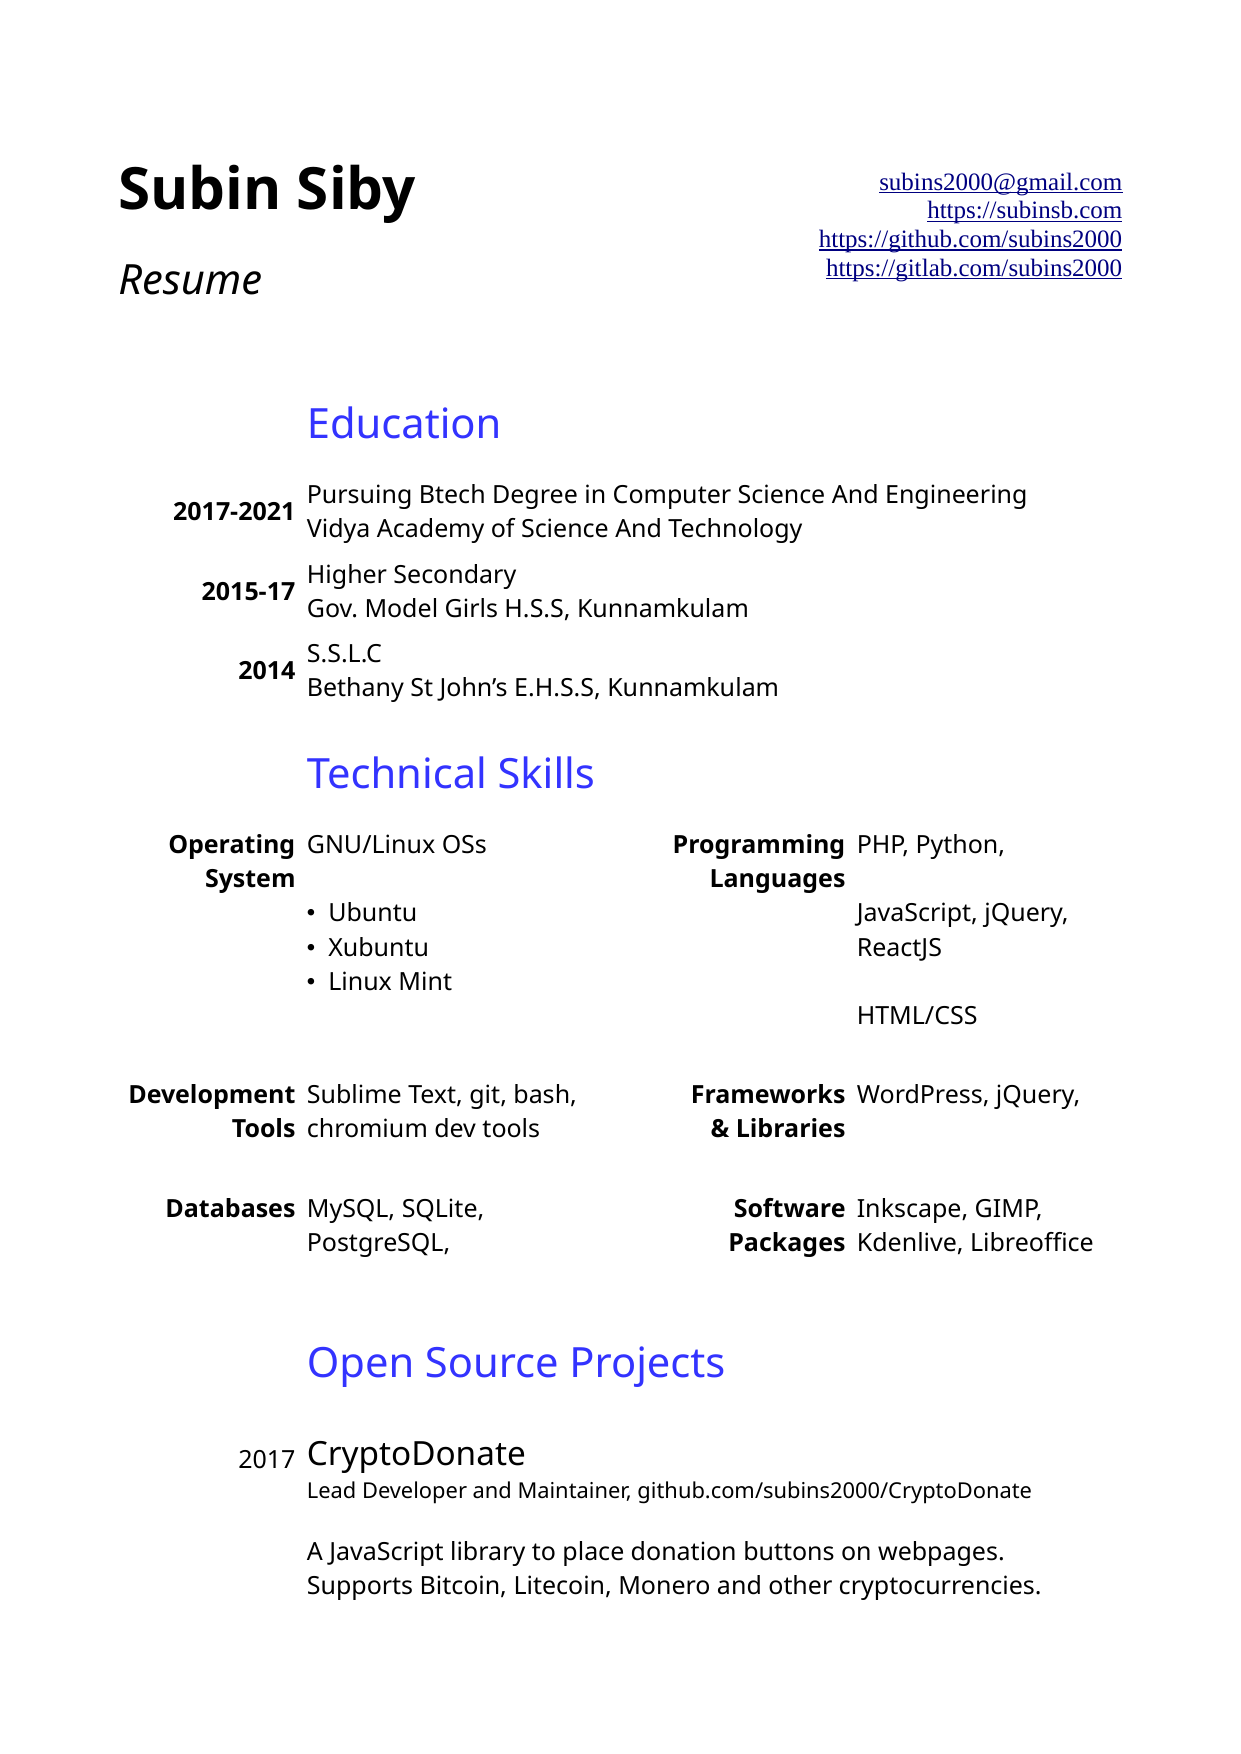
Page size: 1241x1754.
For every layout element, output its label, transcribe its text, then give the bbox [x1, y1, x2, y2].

table_cell GNU/Linux OSs Ubuntu Xubuntu Linux Mint [301, 821, 620, 1071]
table_header subins2000@gmail.com https://subinsb.com https://github.com/subins2000 https://gitlab.com/subins2000 [620, 147, 1122, 331]
table_cell Inkscape, GIMP, Kdenlive, Libreoffice [851, 1185, 1123, 1298]
table_cell Operating System [118, 821, 301, 1071]
table_header Subin Siby Resume [118, 147, 620, 331]
table_cell MySQL, SQLite, PostgreSQL, [301, 1185, 620, 1298]
table_cell 2015-17 [118, 551, 301, 630]
table_header [118, 739, 301, 821]
table_cell Frameworks & Libraries [620, 1071, 851, 1185]
table_cell Development Tools [118, 1071, 301, 1185]
table_header [118, 1327, 301, 1424]
table_cell Sublime Text, git, bash, chromium dev tools [301, 1071, 620, 1185]
table_cell CryptoDonate Lead Developer and Maintainer, github.com/subins2000/CryptoDonate A JavaScript library to place donation buttons on webpages. Supports Bitcoin, Litecoin, Monero and other cryptocurrencies. [301, 1424, 1123, 1608]
table_cell Databases [118, 1185, 301, 1298]
table_cell S.S.L.C Bethany St John’s E.H.S.S, Kunnamkulam [301, 630, 1123, 710]
table_header Education [301, 388, 1123, 471]
table_cell 2017-2021 [118, 471, 301, 551]
table_header [851, 739, 1123, 821]
table_cell PHP, Python, JavaScript, jQuery, ReactJS HTML/CSS [851, 821, 1123, 1071]
table_cell WordPress, jQuery, [851, 1071, 1123, 1185]
table_header Technical Skills [301, 739, 620, 821]
table_header Open Source Projects [301, 1327, 1123, 1424]
table_cell Higher Secondary Gov. Model Girls H.S.S, Kunnamkulam [301, 551, 1123, 630]
table_header [118, 388, 301, 471]
table_cell Software Packages [620, 1185, 851, 1298]
table_cell Programming Languages [620, 821, 851, 1071]
table_cell 2017 [118, 1424, 301, 1608]
table_header [620, 739, 851, 821]
table_cell Pursuing Btech Degree in Computer Science And Engineering Vidya Academy of Science And Technology [301, 471, 1123, 551]
table_cell 2014 [118, 630, 301, 710]
